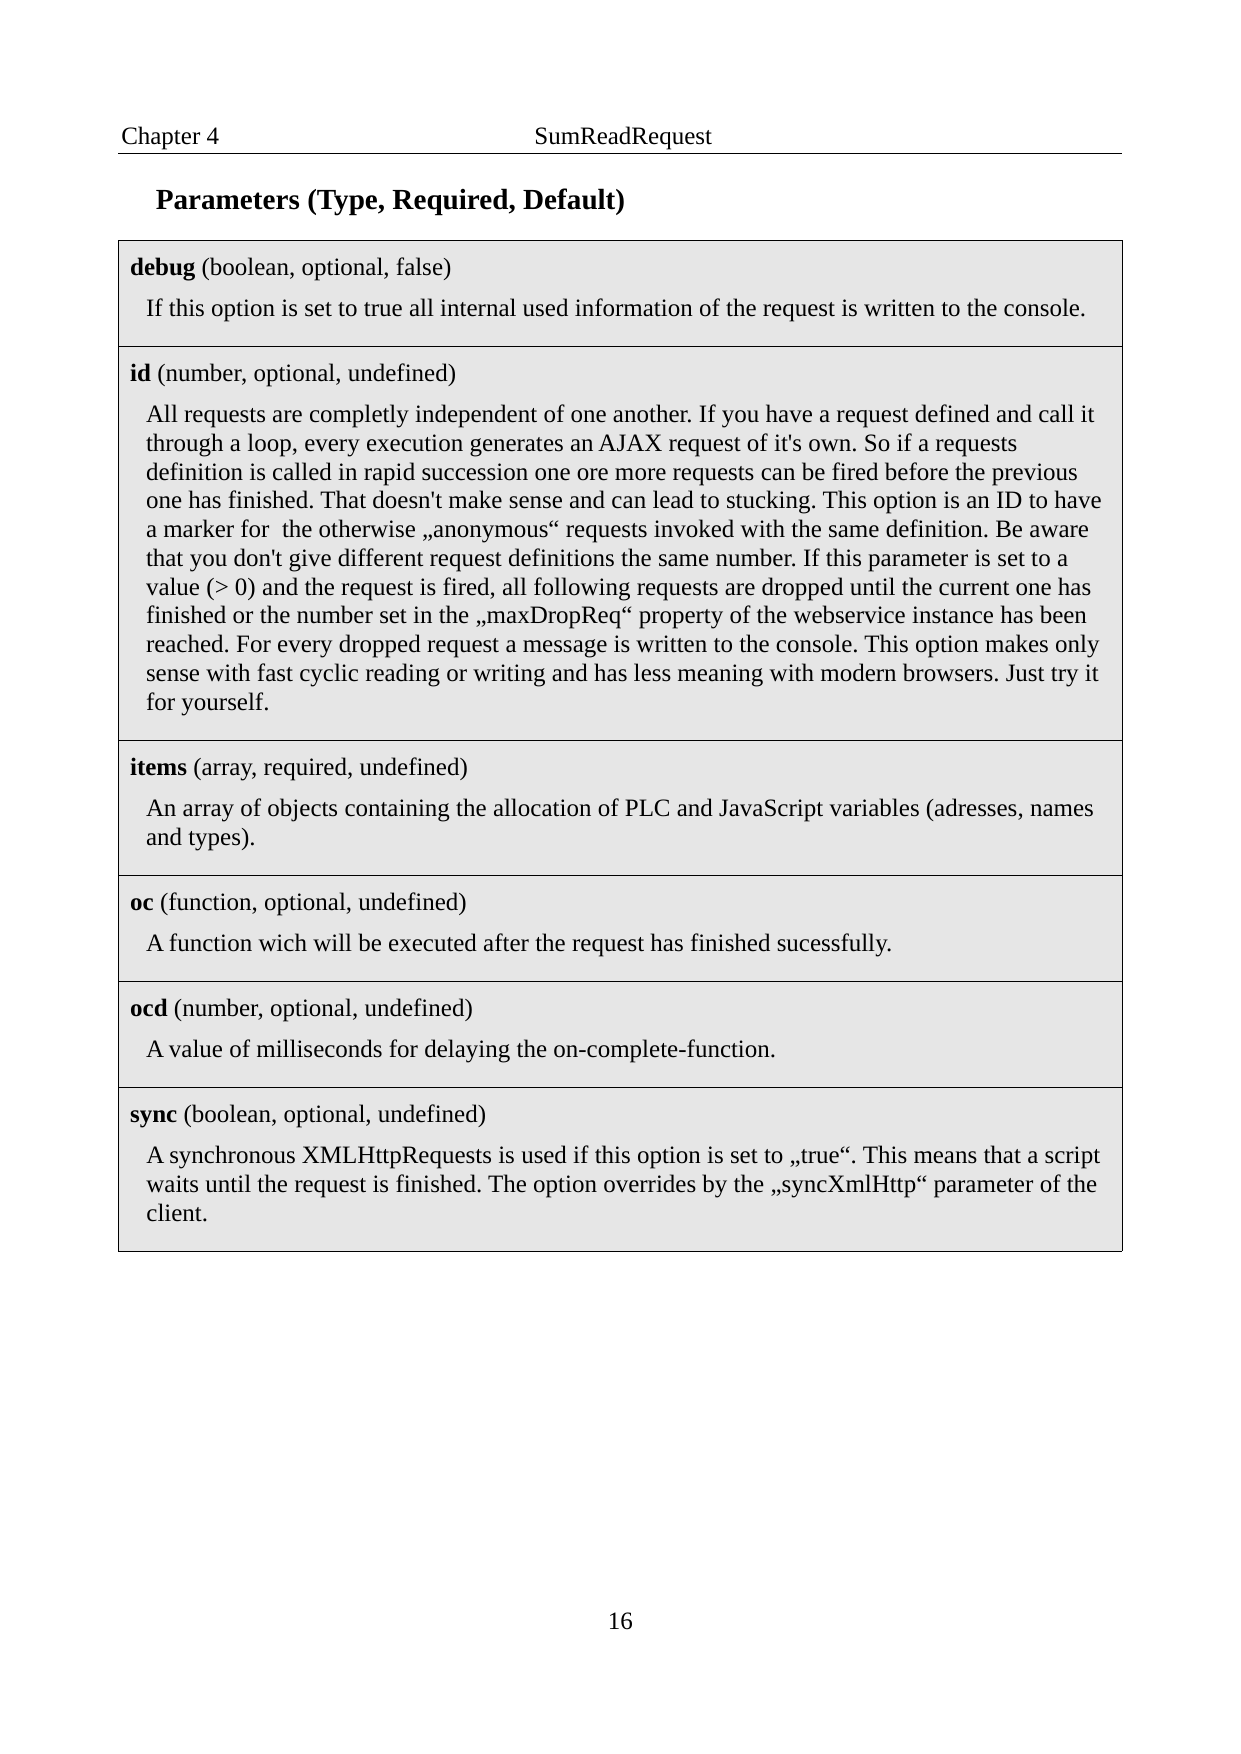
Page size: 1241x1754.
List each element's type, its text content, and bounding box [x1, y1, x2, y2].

table_cell id (number, optional, undefined) All requests are completly independent of one another. If you have a request defined and call it through a loop, every execution generates an AJAX request of it's own. So if a requests definition is called in rapid succession one ore more requests can be fired before the previous one has finished. That doesn't make sense and can lead to stucking. This option is an ID to have a marker for the otherwise „anonymous“ requests invoked with the same definition. Be aware that you don't give different request definitions the same number. If this parameter is set to a value (> 0) and the request is fired, all following requests are dropped until the current one has finished or the number set in the „maxDropReq“ property of the webservice instance has been reached. For every dropped request a message is written to the console. This option makes only sense with fast cyclic reading or writing and has less meaning with modern browsers. Just try it for yourself. [119, 347, 1122, 740]
table_cell ocd (number, optional, undefined) A value of milliseconds for delaying the on-complete-function. [119, 982, 1122, 1087]
table_cell items (array, required, undefined) An array of objects containing the allocation of PLC and JavaScript variables (adresses, names and types). [119, 741, 1122, 875]
subtitle Parameters (Type, Required, Default) [156, 182, 1122, 216]
table_header debug (boolean, optional, false) If this option is set to true all internal used information of the request is written to the console. [119, 241, 1122, 346]
table_cell oc (function, optional, undefined) A function wich will be executed after the request has finished sucessfully. [119, 876, 1122, 981]
table_cell sync (boolean, optional, undefined) A synchronous XMLHttpRequests is used if this option is set to „true“. This means that a script waits until the request is finished. The option overrides by the „syncXmlHttp“ parameter of the client. [119, 1088, 1122, 1251]
